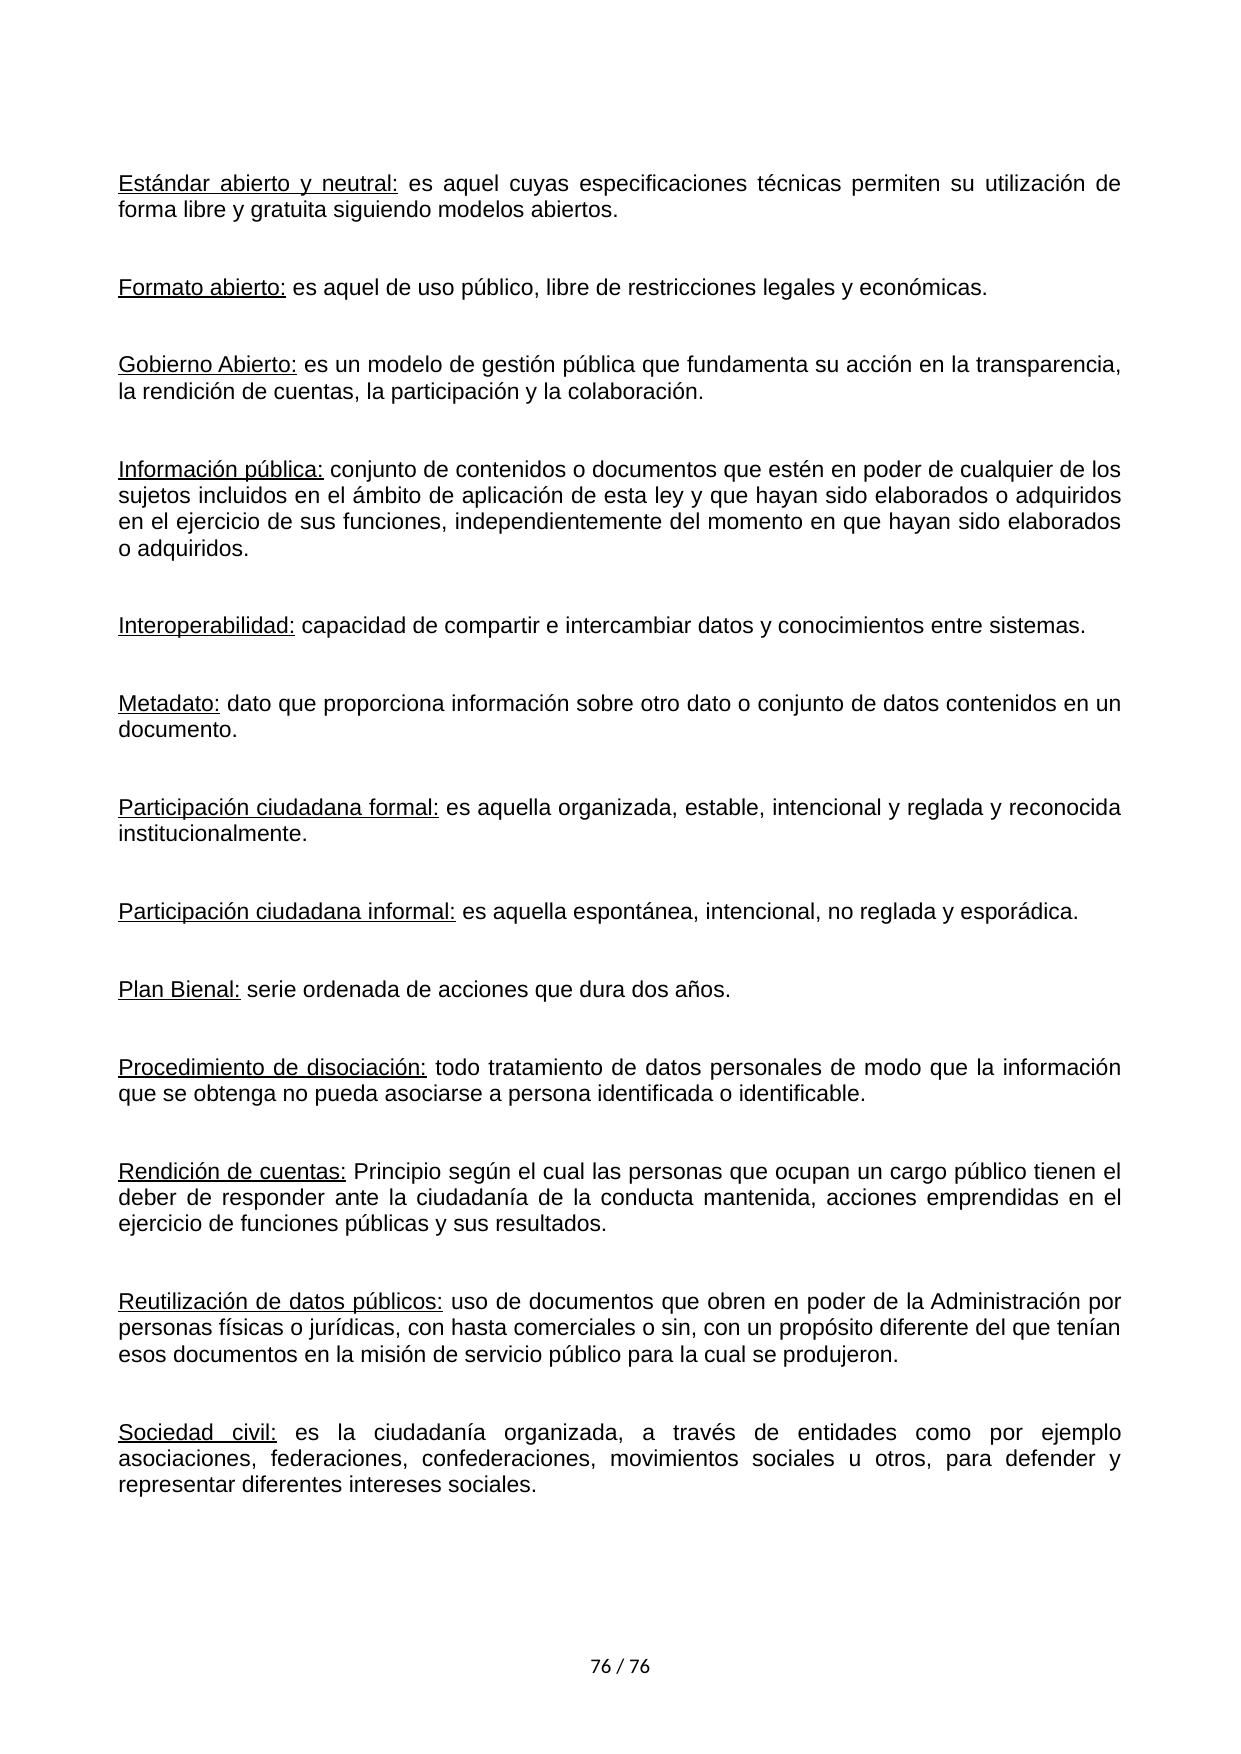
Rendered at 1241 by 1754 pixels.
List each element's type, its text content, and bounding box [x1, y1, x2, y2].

text Estándar abierto y neutral: es aquel cuyas especificaciones técnicas permiten su utilización de forma libre y gratuita siguiendo modelos abiertos. [118, 170, 1122, 222]
text Plan Bienal: serie ordenada de acciones que dura dos años. [118, 976, 1122, 1002]
text Participación ciudadana informal: es aquella espontánea, intencional, no reglada y esporádica. [118, 898, 1122, 924]
text Gobierno Abierto: es un modelo de gestión pública que fundamenta su acción en la transparencia, la rendición de cuentas, la participación y la colaboración. [118, 351, 1122, 404]
text Procedimiento de disociación: todo tratamiento de datos personales de modo que la información que se obtenga no pueda asociarse a persona identificada o identificable. [118, 1053, 1122, 1106]
text Información pública: conjunto de contenidos o documentos que estén en poder de cualquier de los sujetos incluidos en el ámbito de aplicación de esta ley y que hayan sido elaborados o adquiridos en el ejercicio de sus funciones, independientemente del momento en que hayan sido elaborados o adquiridos. [118, 456, 1122, 561]
text Formato abierto: es aquel de uso público, libre de restricciones legales y económicas. [118, 274, 1122, 300]
text Participación ciudadana formal: es aquella organizada, estable, intencional y reglada y reconocida institucionalmente. [118, 794, 1122, 847]
text Sociedad civil: es la ciudadanía organizada, a través de entidades como por ejemplo asociaciones, federaciones, confederaciones, movimientos sociales u otros, para defender y representar diferentes intereses sociales. [118, 1418, 1122, 1497]
text Reutilización de datos públicos: uso de documentos que obren en poder de la Administración por personas físicas o jurídicas, con hasta comerciales o sin, con un propósito diferente del que tenían esos documentos en la misión de servicio público para la cual se produjeron. [118, 1288, 1122, 1367]
text Interoperabilidad: capacidad de compartir e intercambiar datos y conocimientos entre sistemas. [118, 612, 1122, 639]
text Metadato: dato que proporciona información sobre otro dato o conjunto de datos contenidos en un documento. [118, 690, 1122, 743]
text Rendición de cuentas: Principio según el cual las personas que ocupan un cargo público tienen el deber de responder ante la ciudadanía de la conducta mantenida, acciones emprendidas en el ejercicio de funciones públicas y sus resultados. [118, 1158, 1122, 1237]
